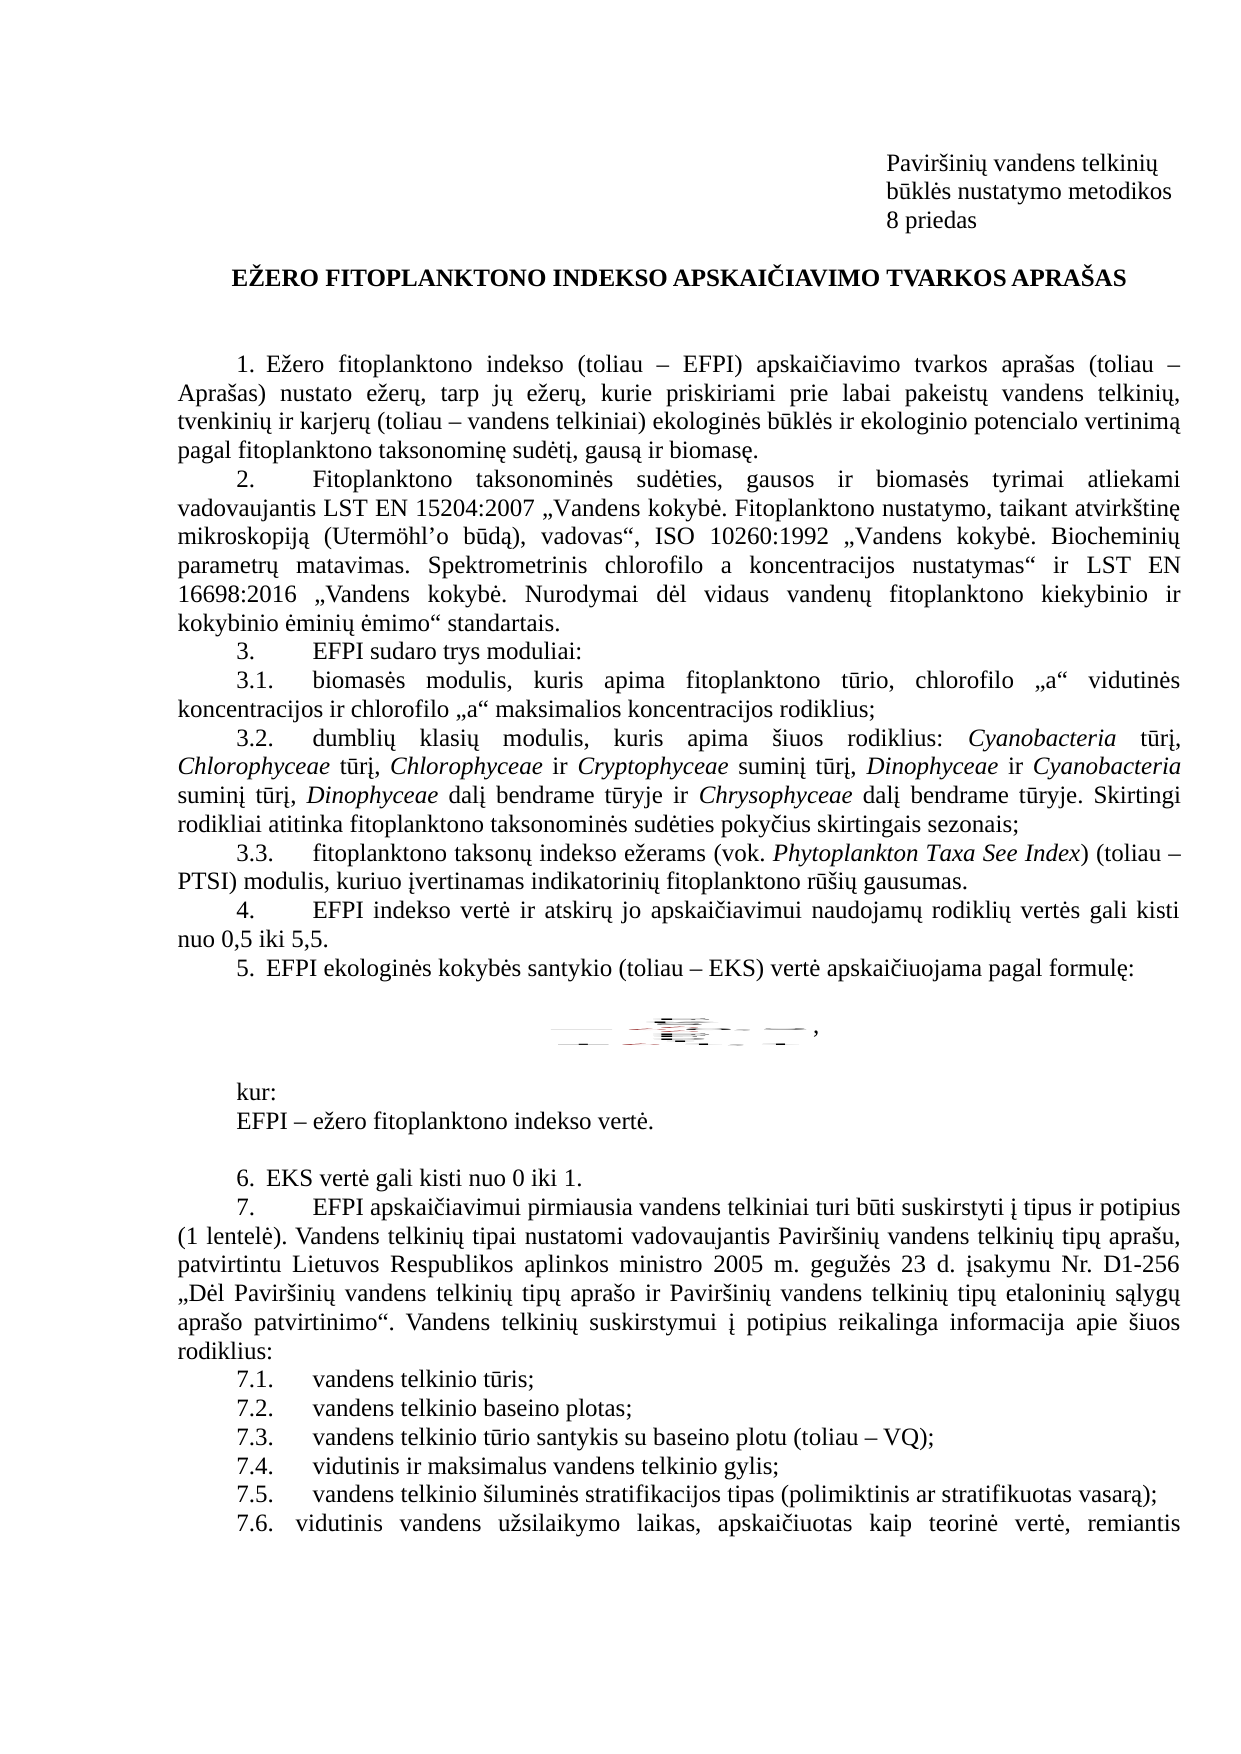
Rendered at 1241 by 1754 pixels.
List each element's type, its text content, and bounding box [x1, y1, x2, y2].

text 7.3. vandens telkinio tūrio santykis su baseino plotu (toliau – VQ); [177, 1422, 1181, 1451]
text 4. EFPI indekso vertė ir atskirų jo apskaičiavimui naudojamų rodiklių vertės gali kisti nuo 0,5 iki 5,5. [177, 895, 1181, 953]
text 3. EFPI sudaro trys moduliai: [177, 636, 1181, 665]
text EFPI – ežero fitoplanktono indekso vertė. [177, 1106, 1181, 1134]
text būklės nustatymo metodikos [886, 176, 1181, 205]
text , [177, 1010, 1181, 1048]
text 7.5. vandens telkinio šiluminės stratifikacijos tipas (polimiktinis ar stratifikuotas vasarą); [177, 1479, 1181, 1508]
text 1. Ežero fitoplanktono indekso (toliau – EFPI) apskaičiavimo tvarkos aprašas (toliau – Aprašas) nustato ežerų, tarp jų ežerų, kurie priskiriami prie labai pakeistų vandens telkinių, tvenkinių ir karjerų (toliau – vandens telkiniai) ekologinės būklės ir ekologinio potencialo vertinimą pagal fitoplanktono taksonominę sudėtį, gausą ir biomasę. [177, 349, 1181, 464]
text 7. EFPI apskaičiavimui pirmiausia vandens telkiniai turi būti suskirstyti į tipus ir potipius (1 lentelė). Vandens telkinių tipai nustatomi vadovaujantis Paviršinių vandens telkinių tipų aprašu, patvirtintu Lietuvos Respublikos aplinkos ministro 2005 m. gegužės 23 d. įsakymu Nr. D1-256 „Dėl Paviršinių vandens telkinių tipų aprašo ir Paviršinių vandens telkinių tipų etaloninių sąlygų aprašo patvirtinimo“. Vandens telkinių suskirstymui į potipius reikalinga informacija apie šiuos rodiklius: [177, 1192, 1181, 1364]
text kur: [177, 1077, 1181, 1106]
text 7.6. vidutinis vandens užsilaikymo laikas, apskaičiuotas kaip teorinė vertė, remiantis [177, 1508, 1181, 1537]
text 8 priedas [886, 205, 1181, 234]
text 7.4. vidutinis ir maksimalus vandens telkinio gylis; [177, 1451, 1181, 1479]
text Paviršinių vandens telkinių [886, 148, 1181, 176]
text 7.2. vandens telkinio baseino plotas; [177, 1393, 1181, 1422]
text 2. Fitoplanktono taksonominės sudėties, gausos ir biomasės tyrimai atliekami vadovaujantis LST EN 15204:2007 „Vandens kokybė. Fitoplanktono nustatymo, taikant atvirkštinę mikroskopiją (Utermöhl’o būdą), vadovas“, ISO 10260:1992 „Vandens kokybė. Biocheminių parametrų matavimas. Spektrometrinis chlorofilo a koncentracijos nustatymas“ ir LST EN 16698:2016 „Vandens kokybė. Nurodymai dėl vidaus vandenų fitoplanktono kiekybinio ir kokybinio ėminių ėmimo“ standartais. [177, 464, 1181, 636]
text 6. EKS vertė gali kisti nuo 0 iki 1. [236, 1163, 1181, 1192]
text 3.2. dumblių klasių modulis, kuris apima šiuos rodiklius: Cyanobacteria tūrį, Chlorophyceae tūrį, Chlorophyceae ir Cryptophyceae suminį tūrį, Dinophyceae ir Cyanobacteria suminį tūrį, Dinophyceae dalį bendrame tūryje ir Chrysophyceae dalį bendrame tūryje. Skirtingi rodikliai atitinka fitoplanktono taksonominės sudėties pokyčius skirtingais sezonais; [177, 723, 1181, 838]
text 5. EFPI ekologinės kokybės santykio (toliau – EKS) vertė apskaičiuojama pagal formulę: [177, 953, 1181, 981]
text 3.1. biomasės modulis, kuris apima fitoplanktono tūrio, chlorofilo „a“ vidutinės koncentracijos ir chlorofilo „a“ maksimalios koncentracijos rodiklius; [177, 665, 1181, 723]
text Ežero fitoplanktono indekso apskaičiavimo tvarkos aprašas [177, 263, 1181, 291]
text 3.3. fitoplanktono taksonų indekso ežerams (vok. Phytoplankton Taxa See Index) (toliau – PTSI) modulis, kuriuo įvertinamas indikatorinių fitoplanktono rūšių gausumas. [177, 838, 1181, 895]
text 7.1. vandens telkinio tūris; [177, 1364, 1181, 1393]
